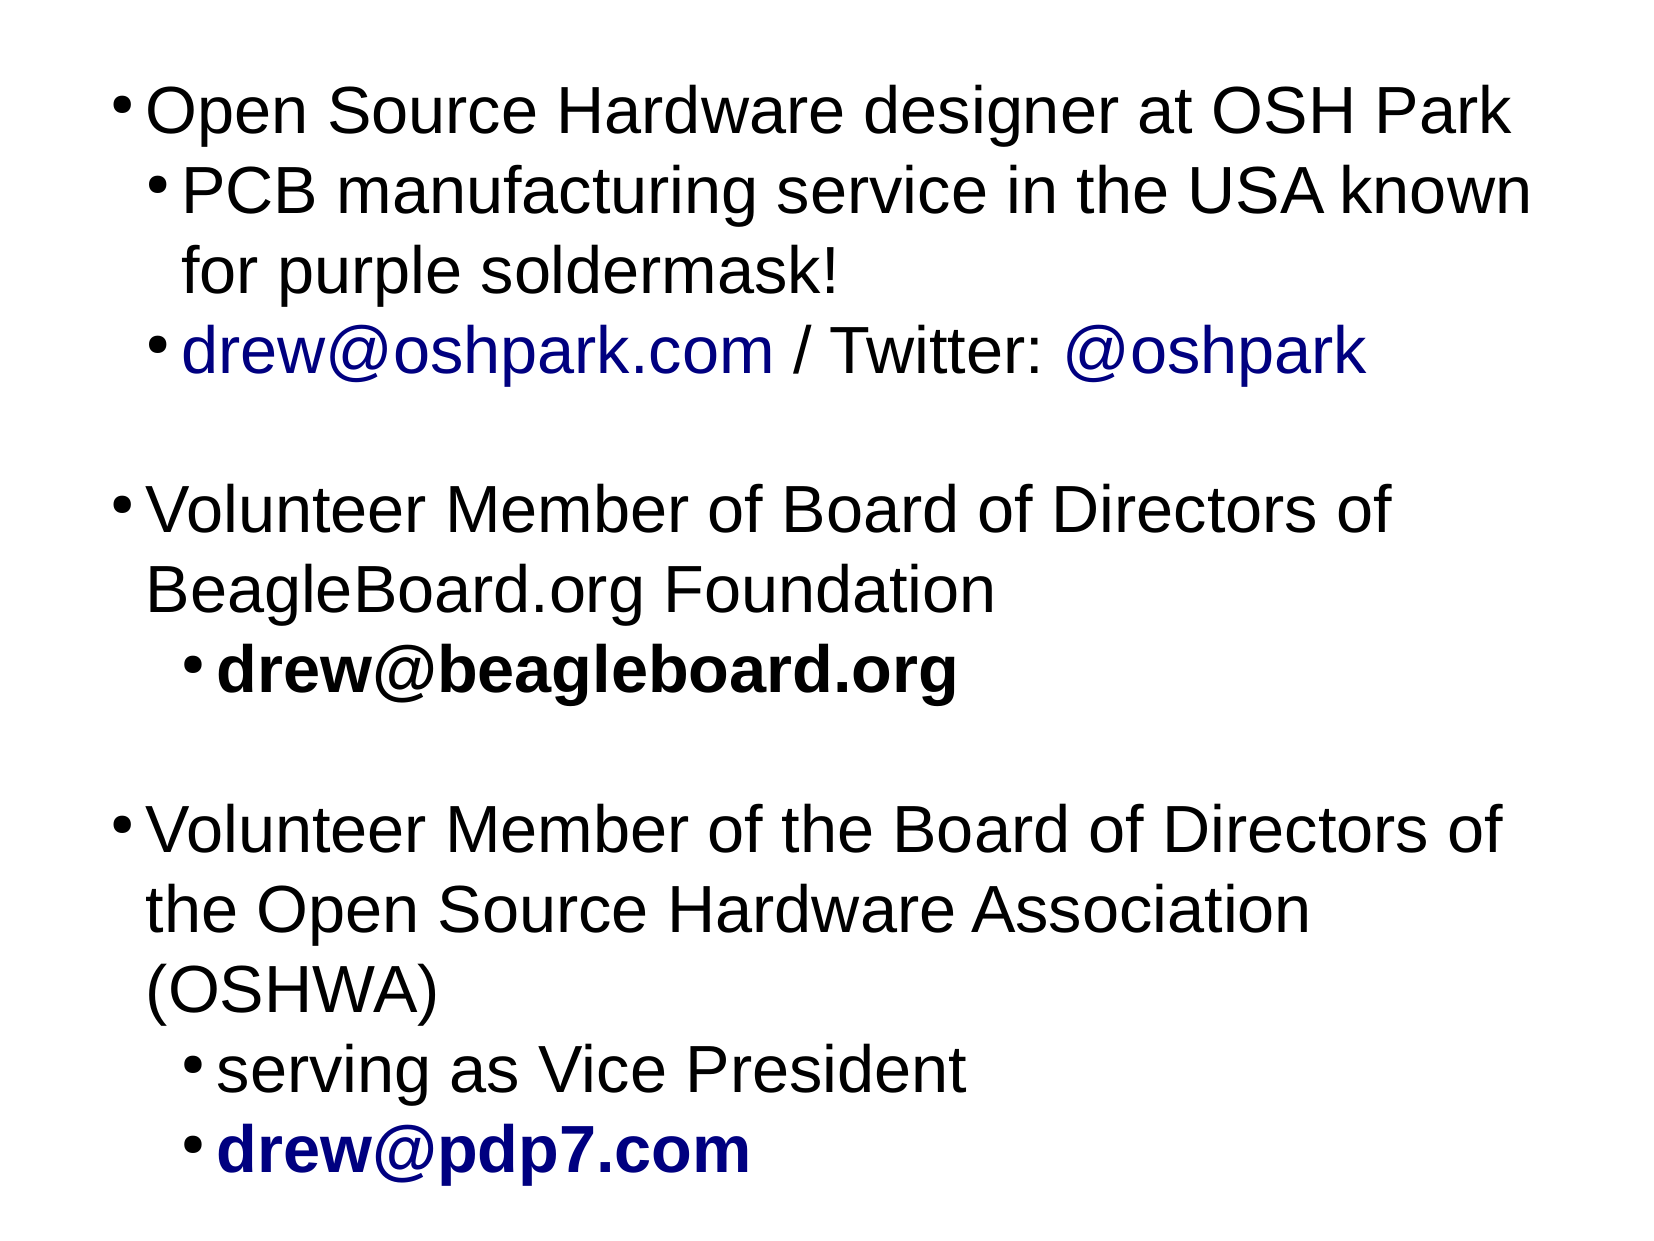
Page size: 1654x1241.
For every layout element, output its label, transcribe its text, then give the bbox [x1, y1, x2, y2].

text_box Open Source Hardware designer at OSH Park PCB manufacturing service in the USA known for purple soldermask! drew@oshpark.com / Twitter: @oshpark Volunteer Member of Board of Directors of BeagleBoard.org Foundation drew@beagleboard.org Volunteer Member of the Board of Directors of the Open Source Hardware Association (OSHWA) serving as Vice President drew@pdp7.com [75, 0, 1538, 854]
